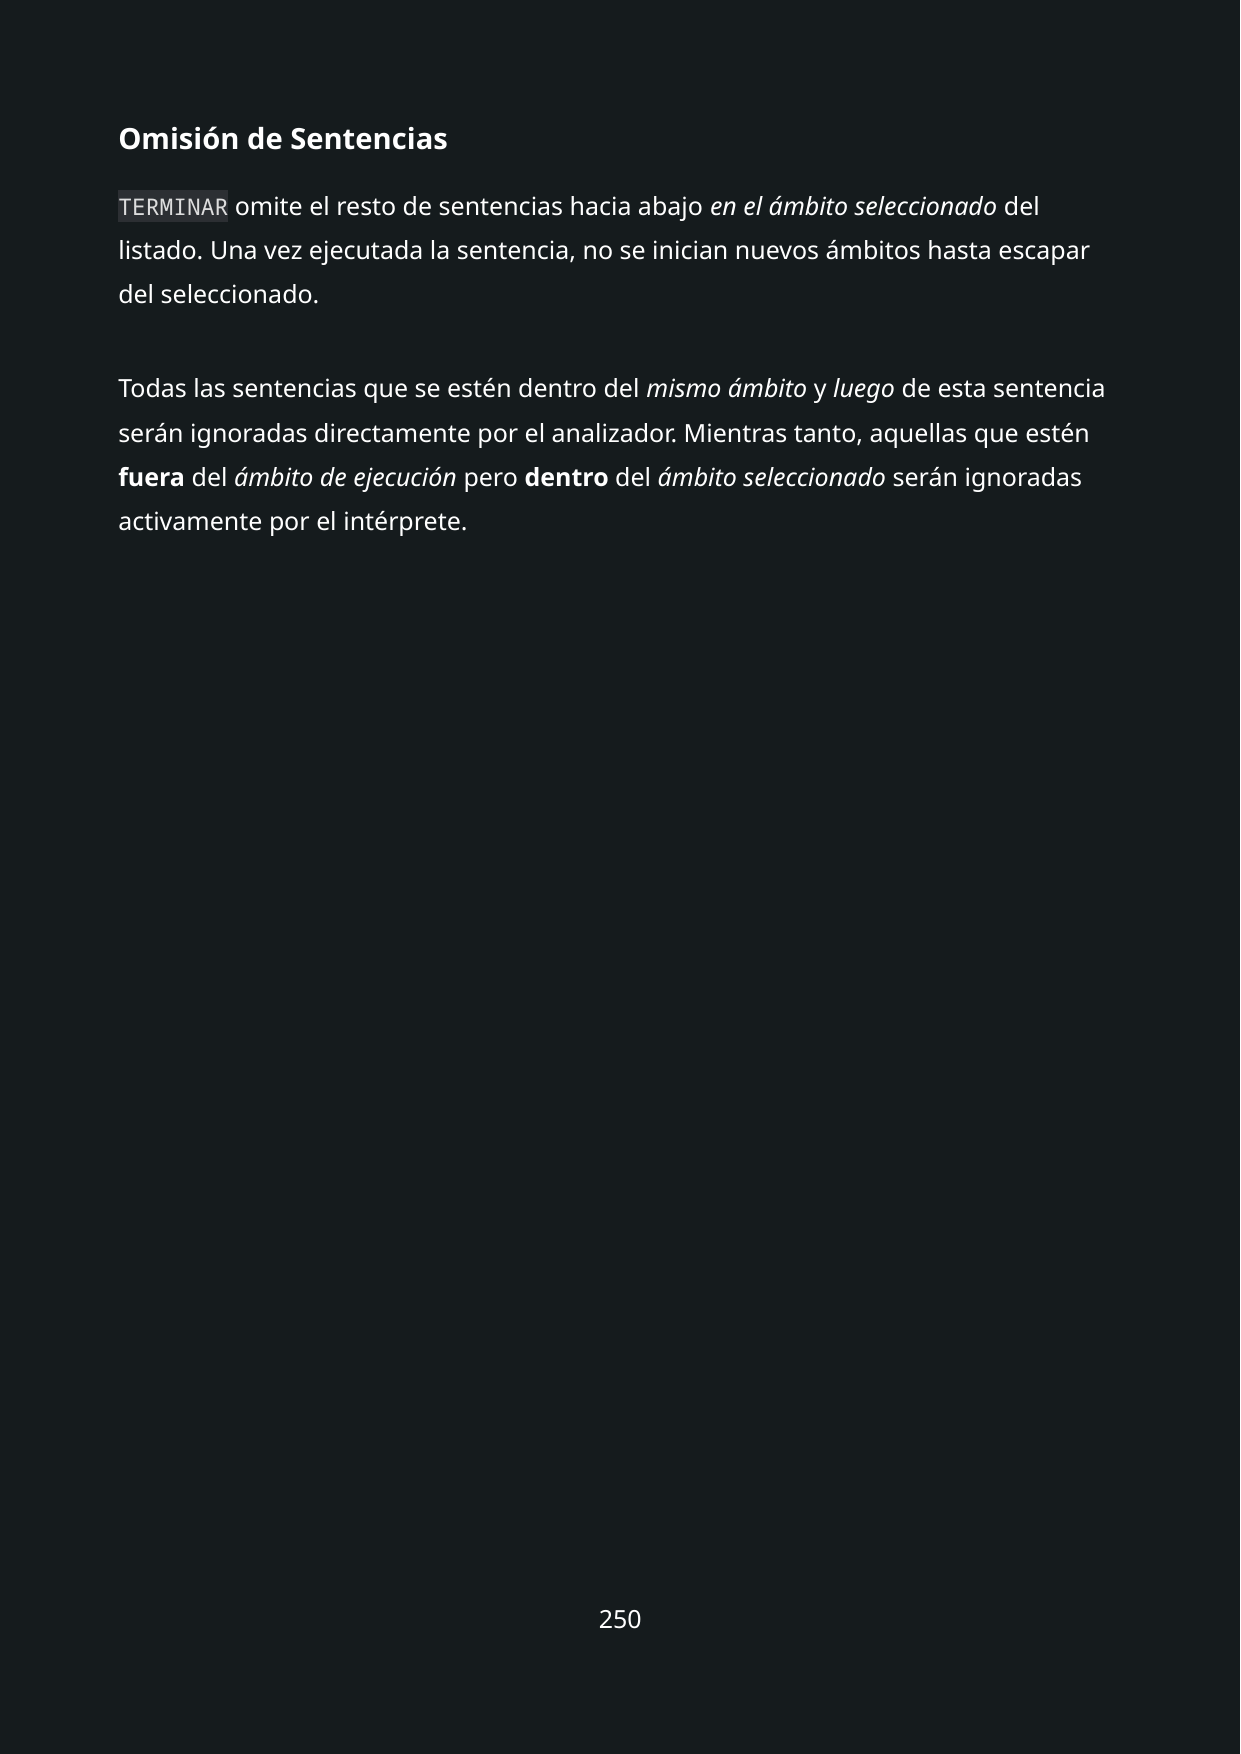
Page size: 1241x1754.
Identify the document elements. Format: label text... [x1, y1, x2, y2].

text TERMINAR omite el resto de sentencias hacia abajo en el ámbito seleccionado del listado. Una vez ejecutada la sentencia, no se inician nuevos ámbitos hasta escapar del seleccionado. [118, 188, 1122, 311]
subtitle Omisión de Sentencias [118, 118, 1122, 158]
text Todas las sentencias que se estén dentro del mismo ámbito y luego de esta sentencia serán ignoradas directamente por el analizador. Mientras tanto, aquellas que estén fuera del ámbito de ejecución pero dentro del ámbito seleccionado serán ignoradas activamente por el intérprete. [118, 371, 1122, 538]
